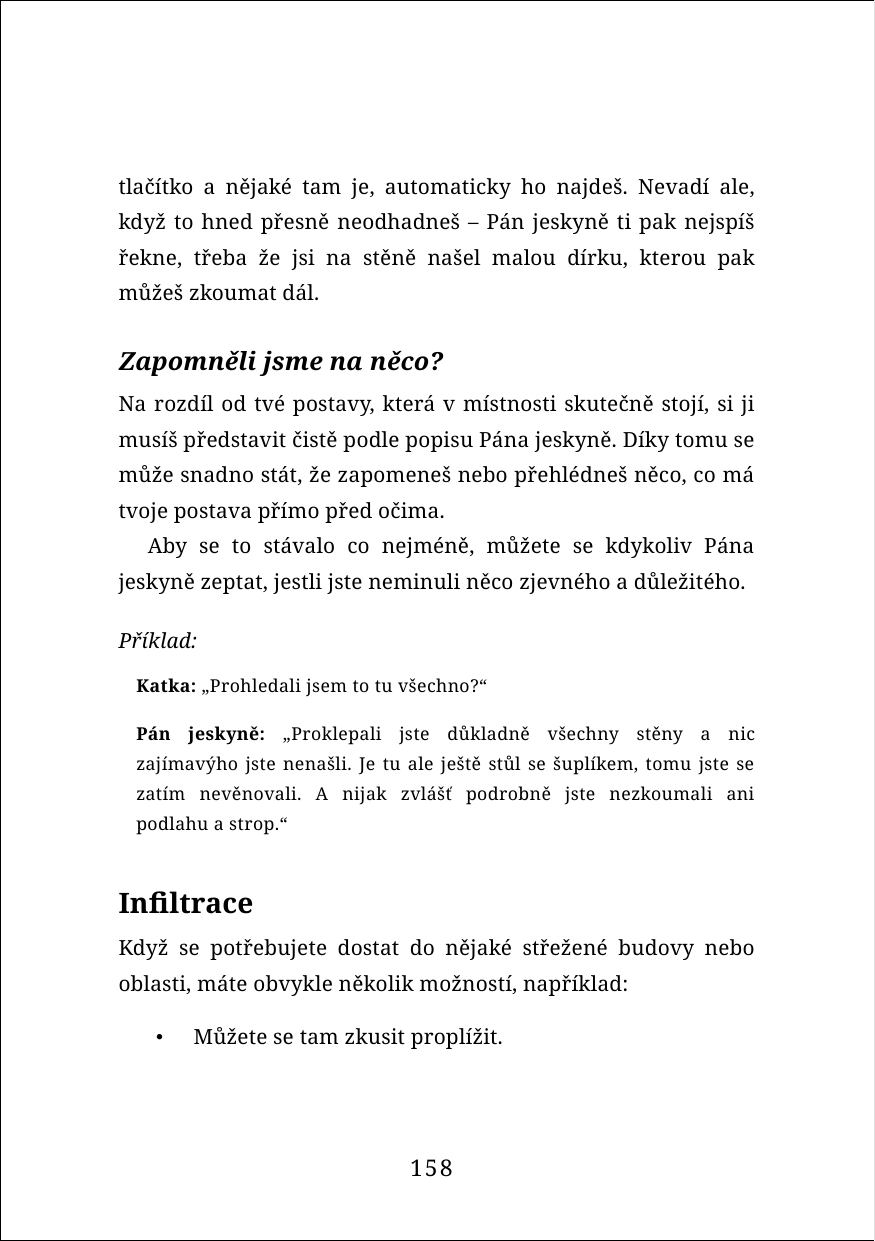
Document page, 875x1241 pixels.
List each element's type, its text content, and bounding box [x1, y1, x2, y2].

text Příklad: [118, 626, 756, 654]
text Katka: „Prohledali jsem to tu všechno?“ [136, 673, 756, 697]
list Můžete se tam zkusit proplížit. [156, 1022, 756, 1051]
text Pán jeskyně: „Proklepali jste důkladně všechny stěny a nic zajímavýho jste nenašli. Je tu ale ještě stůl se šuplíkem, tomu jste se zatím nevěnovali. A nijak zvlášť podrobně jste nezkoumali ani podlahu a strop.“ [136, 721, 756, 836]
text Když se potřebujete dostat do nějaké střežené budovy nebo oblasti, máte obvykle několik možností, například: [118, 933, 756, 997]
subtitle Infiltrace [118, 883, 756, 922]
subtitle Zapomněli jsme na něco? [118, 343, 756, 377]
text Na rozdíl od tvé postavy, která v místnosti skutečně stojí, si ji musíš představit čistě podle popisu Pána jeskyně. Díky tomu se může snadno stát, že zapomeneš nebo přehlédneš něco, co má tvoje postava přímo před očima. Aby se to stávalo co nejméně, můžete se kdykoliv Pána jeskyně zeptat, jestli jste neminuli něco zjevného a důležitého. [118, 389, 756, 595]
text tlačítko a nějaké tam je, automaticky ho najdeš. Nevadí ale, když to hned přesně neodhadneš – Pán jeskyně ti pak nejspíš řekne, třeba že jsi na stěně našel malou dírku, kterou pak můžeš zkoumat dál. [118, 172, 756, 307]
